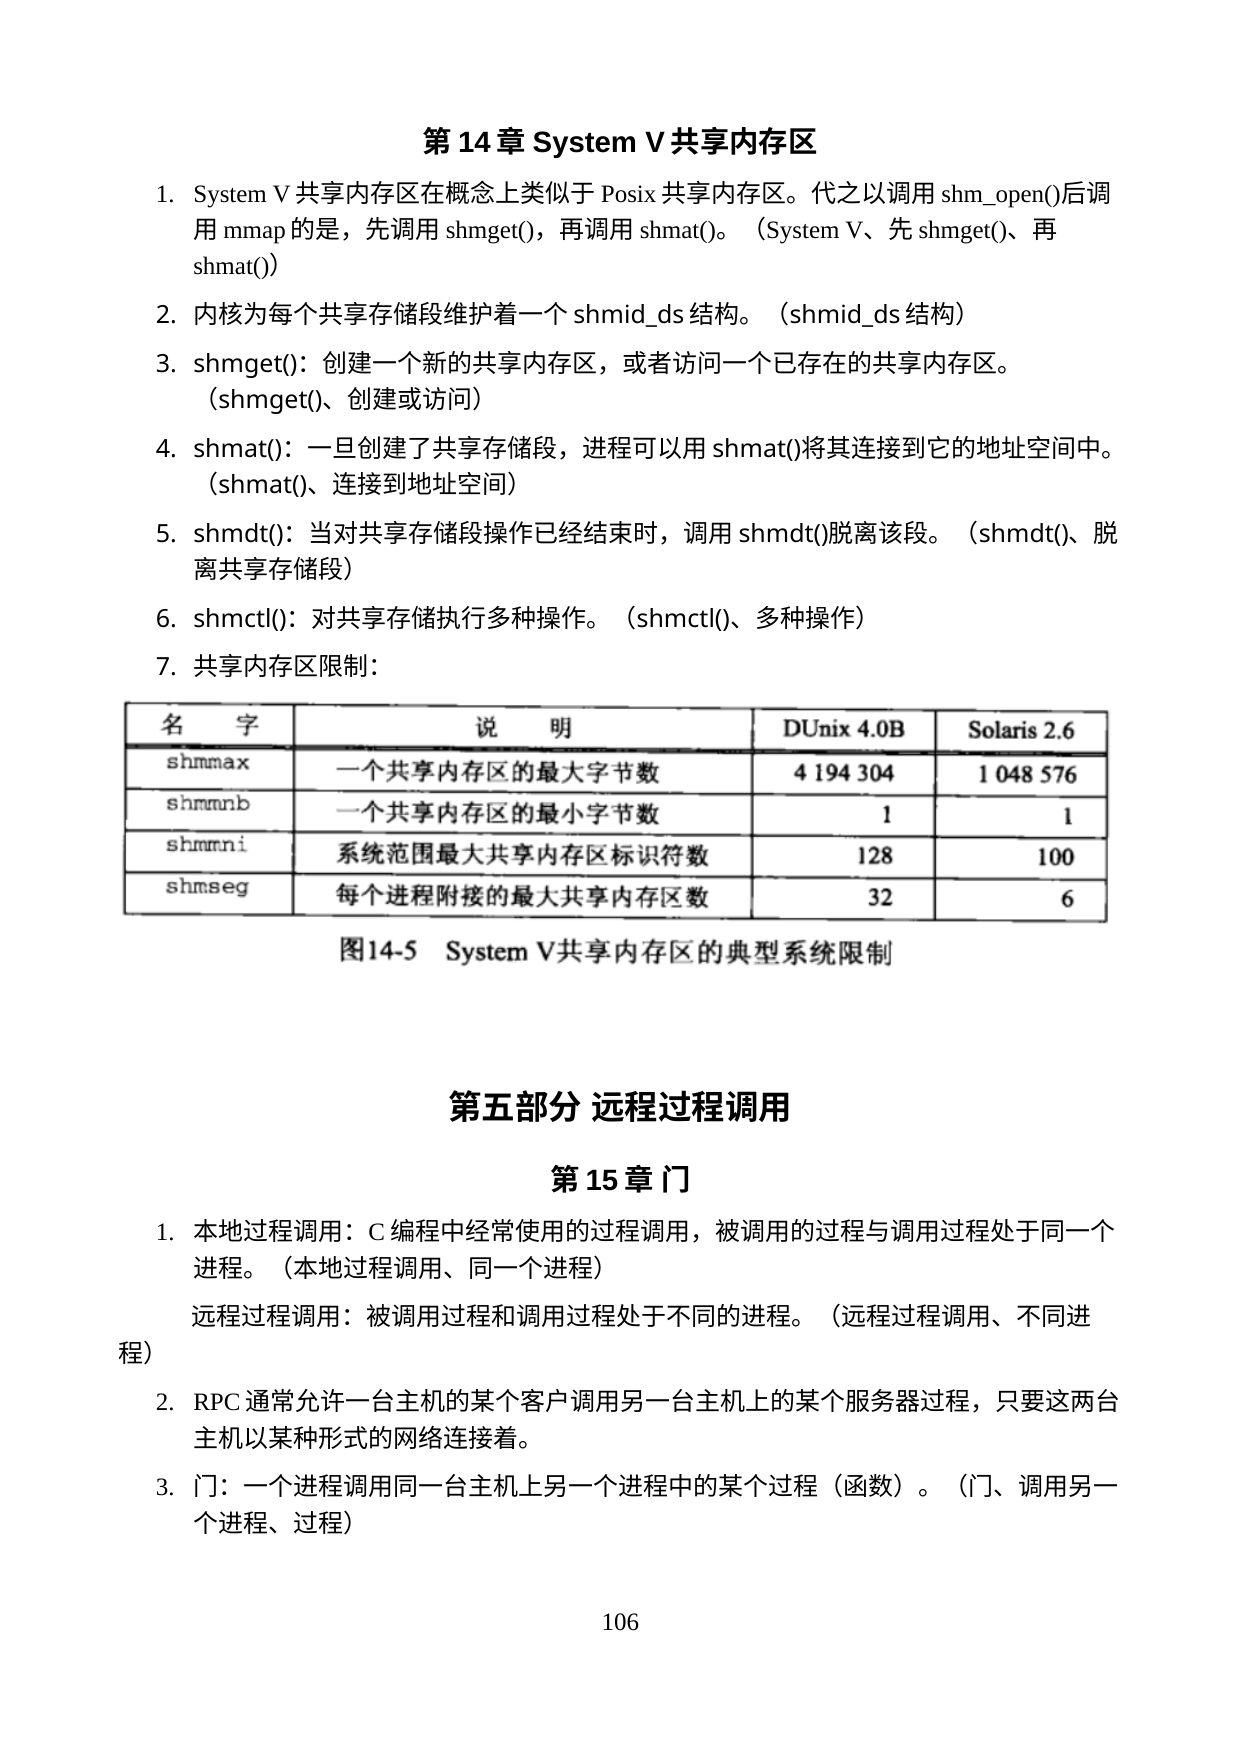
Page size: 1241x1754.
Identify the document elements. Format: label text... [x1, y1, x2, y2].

list 共享内存区限制： [156, 647, 1122, 683]
list System V共享内存区在概念上类似于Posix共享内存区。代之以调用shm_open()后调用mmap的是，先调用shmget()，再调用shmat()。（System V、先shmget()、再shmat()） [156, 173, 1122, 282]
list shmget()：创建一个新的共享内存区，或者访问一个已存在的共享内存区。（shmget()、创建或访问） [156, 343, 1122, 416]
list shmat()：一旦创建了共享存储段，进程可以用shmat()将其连接到它的地址空间中。（shmat()、连接到地址空间） [156, 428, 1122, 501]
list 本地过程调用：C编程中经常使用的过程调用，被调用的过程与调用过程处于同一个进程。（本地过程调用、同一个进程） [156, 1212, 1122, 1284]
list RPC通常允许一台主机的某个客户调用另一台主机上的某个服务器过程，只要这两台主机以某种形式的网络连接着。 [156, 1382, 1122, 1454]
list shmdt()：当对共享存储段操作已经结束时，调用shmdt()脱离该段。（shmdt()、脱离共享存储段） [156, 513, 1122, 586]
list shmctl()：对共享存储执行多种操作。（shmctl()、多种操作） [156, 598, 1122, 634]
subtitle 第五部分 远程过程调用 [118, 1084, 1122, 1129]
list 门：一个进程调用同一台主机上另一个进程中的某个过程（函数）。（门、调用另一个进程、过程） [156, 1467, 1122, 1539]
picture [118, 695, 1123, 970]
subtitle 第15章 门 [118, 1157, 1122, 1199]
list 内核为每个共享存储段维护着一个shmid_ds结构。（shmid_ds结构） [156, 294, 1122, 331]
subtitle 第14章 System V共享内存区 [118, 118, 1122, 161]
text 远程过程调用：被调用过程和调用过程处于不同的进程。（远程过程调用、不同进程） [118, 1297, 1122, 1369]
